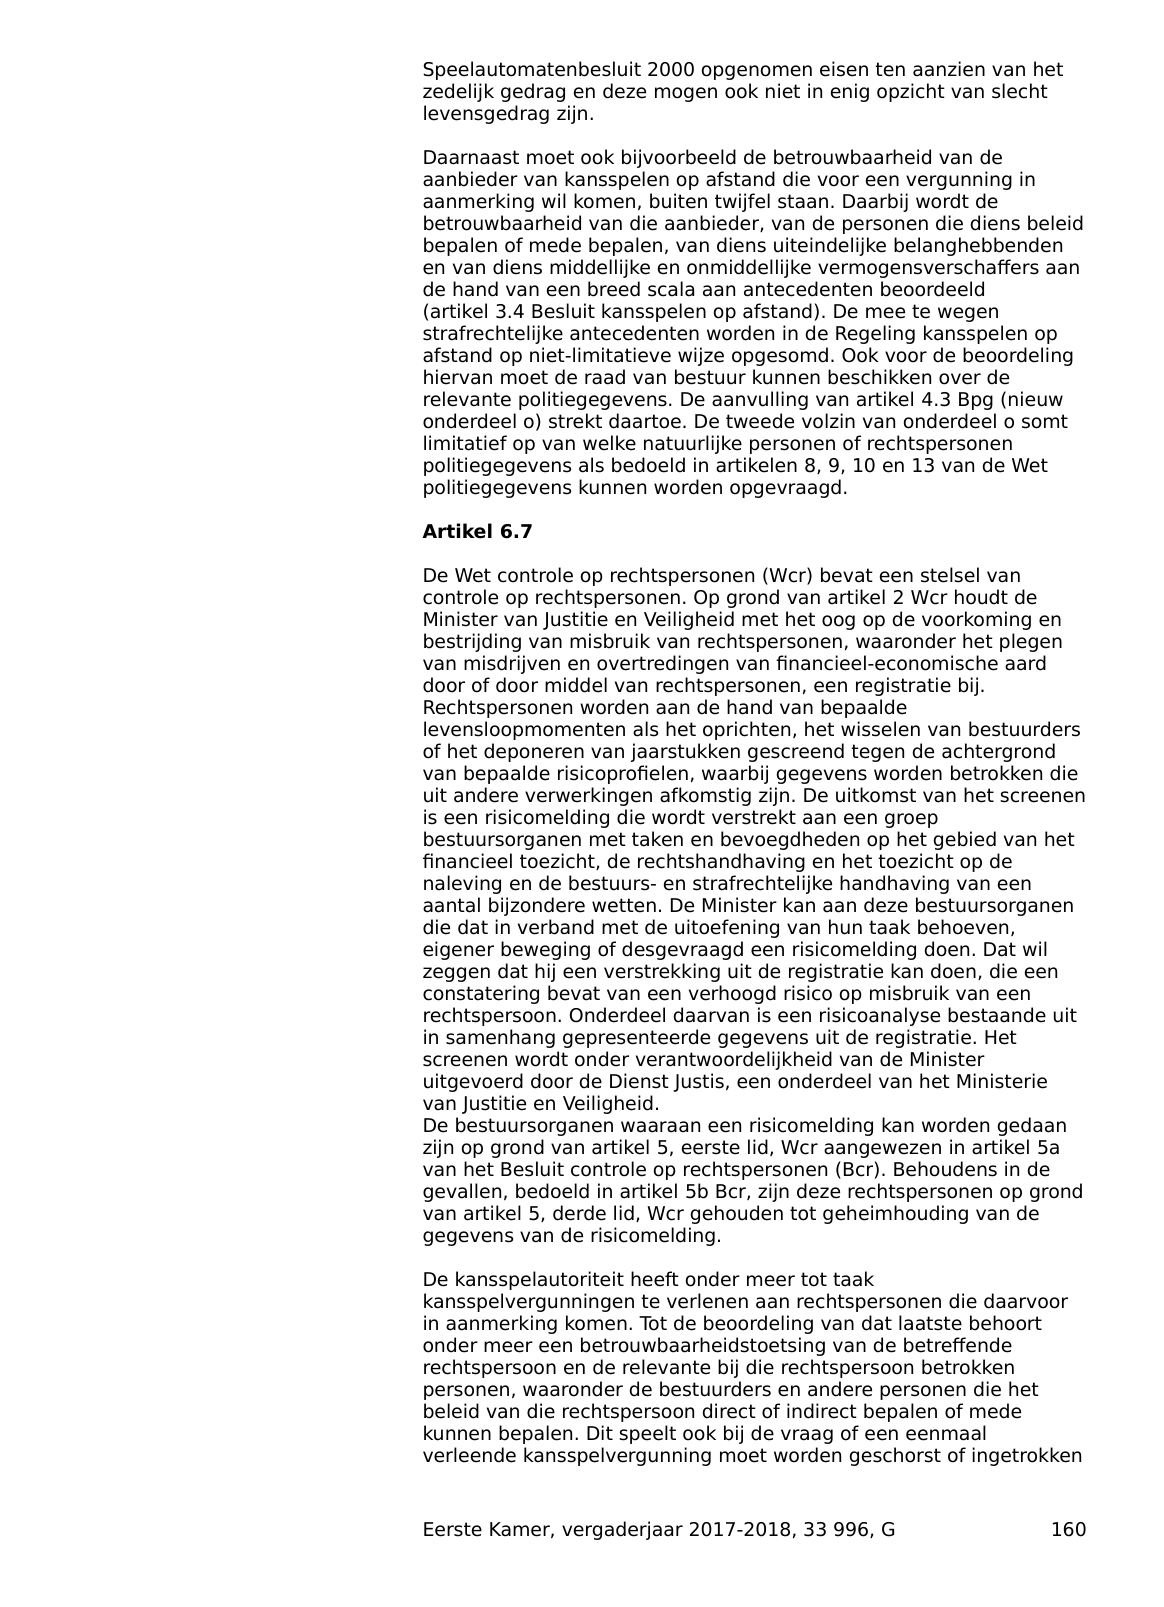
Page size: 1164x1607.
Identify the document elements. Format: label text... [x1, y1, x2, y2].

text De kansspelautoriteit heeft onder meer tot taak kansspelvergunningen te verlenen aan rechtspersonen die daarvoor in aanmerking komen. Tot de beoordeling van dat laatste behoort onder meer een betrouwbaarheidstoetsing van de betreffende rechtspersoon en de relevante bij die rechtspersoon betrokken personen, waaronder de bestuurders en andere personen die het beleid van die rechtspersoon direct of indirect bepalen of mede kunnen bepalen. Dit speelt ook bij de vraag of een eenmaal verleende kansspelvergunning moet worden geschorst of ingetrokken [422, 1269, 1087, 1467]
subtitle Artikel 6.7 [422, 521, 1087, 543]
text De Wet controle op rechtspersonen (Wcr) bevat een stelsel van controle op rechtspersonen. Op grond van artikel 2 Wcr houdt de Minister van Justitie en Veiligheid met het oog op de voorkoming en bestrijding van misbruik van rechtspersonen, waaronder het plegen van misdrijven en overtredingen van financieel-economische aard door of door middel van rechtspersonen, een registratie bij. Rechtspersonen worden aan de hand van bepaalde levensloopmomenten als het oprichten, het wisselen van bestuurders of het deponeren van jaarstukken gescreend tegen de achtergrond van bepaalde risicoprofielen, waarbij gegevens worden betrokken die uit andere verwerkingen afkomstig zijn. De uitkomst van het screenen is een risicomelding die wordt verstrekt aan een groep bestuursorganen met taken en bevoegdheden op het gebied van het financieel toezicht, de rechtshandhaving en het toezicht op de naleving en de bestuurs- en strafrechtelijke handhaving van een aantal bijzondere wetten. De Minister kan aan deze bestuursorganen die dat in verband met de uitoefening van hun taak behoeven, eigener beweging of desgevraagd een risicomelding doen. Dat wil zeggen dat hij een verstrekking uit de registratie kan doen, die een constatering bevat van een verhoogd risico op misbruik van een rechtspersoon. Onderdeel daarvan is een risicoanalyse bestaande uit in samenhang gepresenteerde gegevens uit de registratie. Het screenen wordt onder verantwoordelijkheid van de Minister uitgevoerd door de Dienst Justis, een onderdeel van het Ministerie van Justitie en Veiligheid. [422, 565, 1087, 1115]
text Speelautomatenbesluit 2000 opgenomen eisen ten aanzien van het zedelijk gedrag en deze mogen ook niet in enig opzicht van slecht levensgedrag zijn. [422, 59, 1087, 125]
text De bestuursorganen waaraan een risicomelding kan worden gedaan zijn op grond van artikel 5, eerste lid, Wcr aangewezen in artikel 5a van het Besluit controle op rechtspersonen (Bcr). Behoudens in de gevallen, bedoeld in artikel 5b Bcr, zijn deze rechtspersonen op grond van artikel 5, derde lid, Wcr gehouden tot geheimhouding van de gegevens van de risicomelding. [422, 1115, 1087, 1247]
text Daarnaast moet ook bijvoorbeeld de betrouwbaarheid van de aanbieder van kansspelen op afstand die voor een vergunning in aanmerking wil komen, buiten twijfel staan. Daarbij wordt de betrouwbaarheid van die aanbieder, van de personen die diens beleid bepalen of mede bepalen, van diens uiteindelijke belanghebbenden en van diens middellijke en onmiddellijke vermogensverschaffers aan de hand van een breed scala aan antecedenten beoordeeld (artikel 3.4 Besluit kansspelen op afstand). De mee te wegen strafrechtelijke antecedenten worden in de Regeling kansspelen op afstand op niet-limitatieve wijze opgesomd. Ook voor de beoordeling hiervan moet de raad van bestuur kunnen beschikken over de relevante politiegegevens. De aanvulling van artikel 4.3 Bpg (nieuw onderdeel o) strekt daartoe. De tweede volzin van onderdeel o somt limitatief op van welke natuurlijke personen of rechtspersonen politiegegevens als bedoeld in artikelen 8, 9, 10 en 13 van de Wet politiegegevens kunnen worden opgevraagd. [422, 147, 1087, 499]
